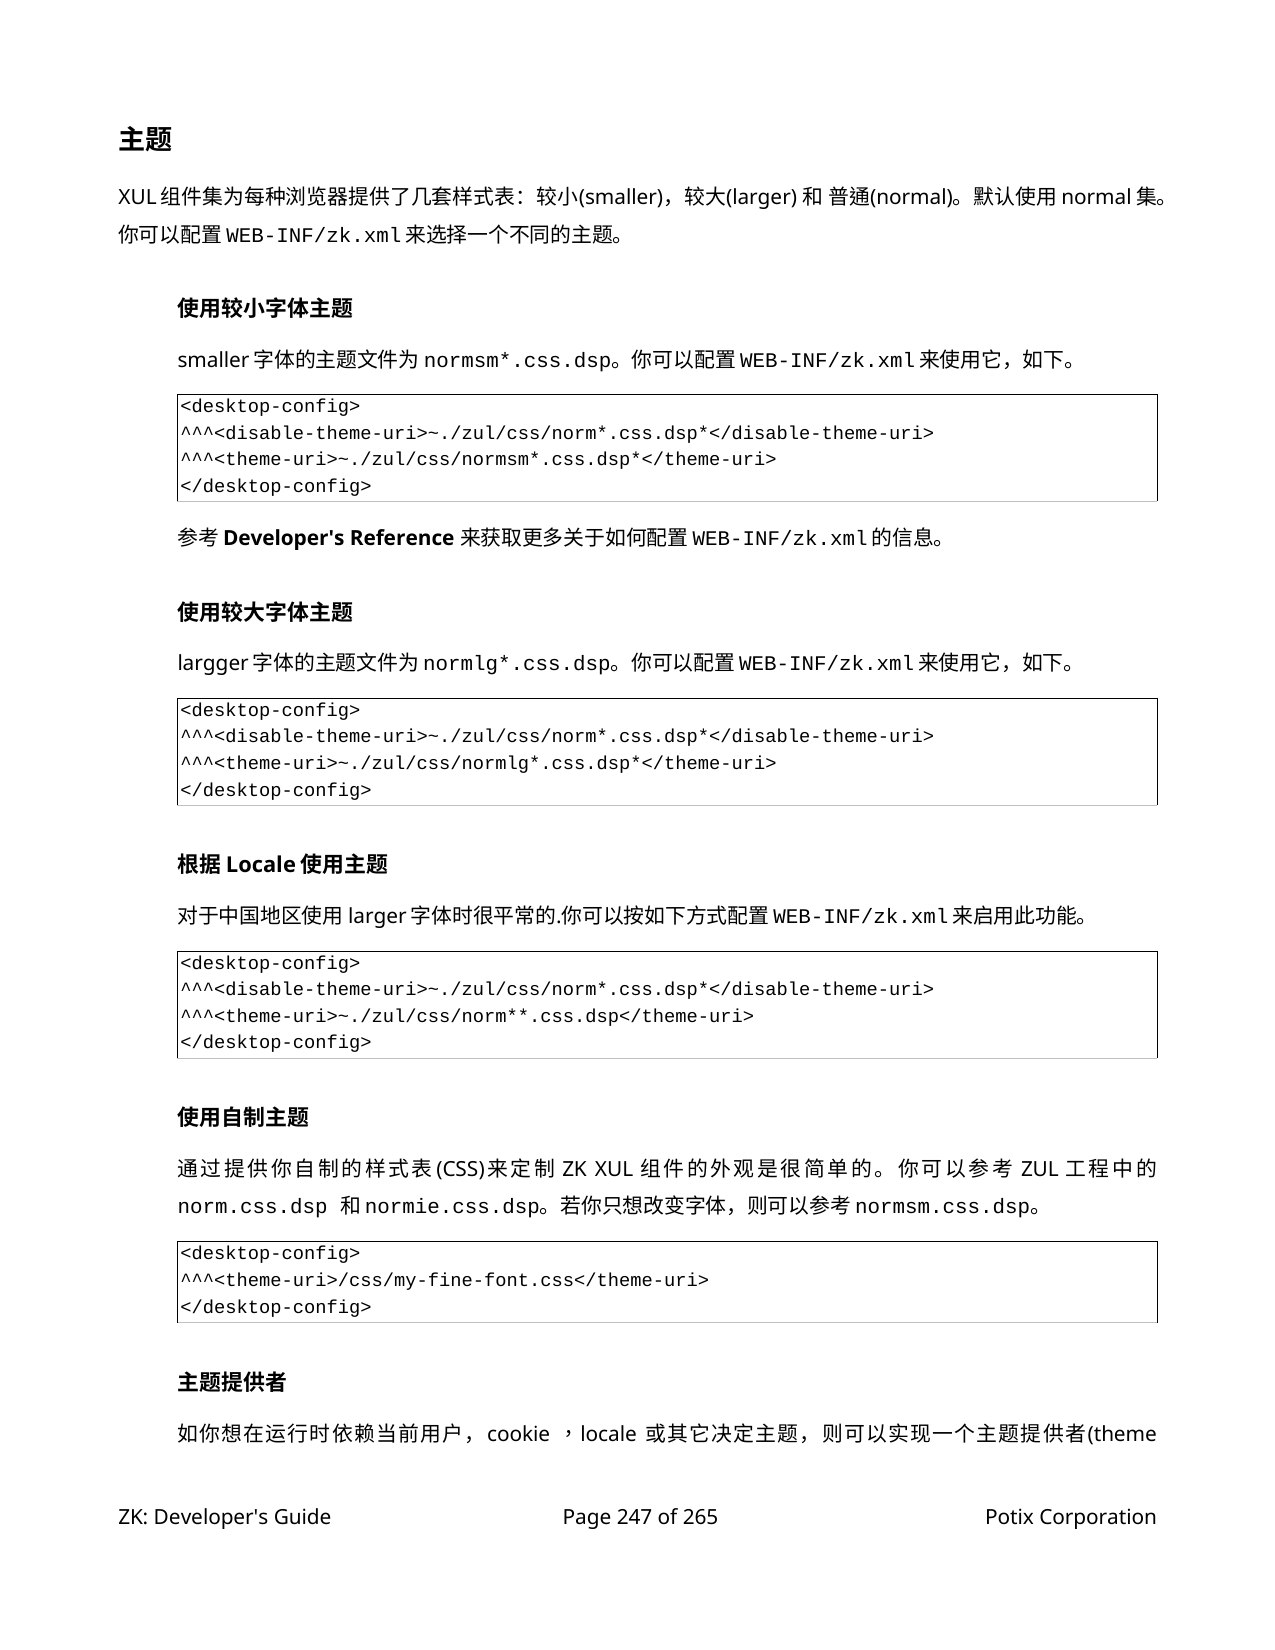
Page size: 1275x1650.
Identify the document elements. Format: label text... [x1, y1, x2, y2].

subtitle 使用自制主题 [177, 1100, 1157, 1132]
text <desktop-config> ^^^<disable-theme-uri>~./zul/css/norm*.css.dsp*</disable-theme-uri> ^^^<theme-uri>~./zul/css/normlg*.css.dsp*</theme-uri> </desktop-config> [178, 699, 1157, 805]
text smaller字体的主题文件为normsm*.css.dsp。你可以配置WEB-INF/zk.xml来使用它，如下。 [177, 343, 1157, 373]
text <desktop-config> [178, 1242, 1157, 1265]
text largger字体的主题文件为normlg*.css.dsp。你可以配置WEB-INF/zk.xml来使用它，如下。 [177, 647, 1157, 677]
subtitle 主题提供者 [177, 1365, 1157, 1397]
text <desktop-config> ^^^<disable-theme-uri>~./zul/css/norm*.css.dsp*</disable-theme-uri> ^^^<theme-uri>~./zul/css/normsm*.css.dsp*</theme-uri> </desktop-config> [178, 395, 1157, 501]
text 通过提供你自制的样式表(CSS)来定制ZK XUL组件的外观是很简单的。你可以参考ZUL工程中的 norm.css.dsp 和normie.css.dsp。若你只想改变字体，则可以参考normsm.css.dsp。 [177, 1152, 1157, 1220]
subtitle 根据Locale使用主题 [177, 847, 1157, 879]
text ^^^<theme-uri>/css/my-fine-font.css</theme-uri> [178, 1268, 1157, 1292]
text <desktop-config> ^^^<disable-theme-uri>~./zul/css/norm*.css.dsp*</disable-theme-uri> ^^^<theme-uri>~./zul/css/norm**.css.dsp</theme-uri> </desktop-config> [178, 952, 1157, 1058]
text 对于中国地区使用 larger字体时很平常的.你可以按如下方式配置WEB-INF/zk.xml来启用此功能。 [177, 900, 1157, 930]
subtitle 主题 [118, 118, 1157, 157]
text 参考Developer's Reference 来获取更多关于如何配置WEB-INF/zk.xml的信息。 [177, 522, 1157, 552]
subtitle 使用较大字体主题 [177, 594, 1157, 626]
text XUL组件集为每种浏览器提供了几套样式表：较小(smaller)，较大(larger) 和 普通(normal)。默认使用normal集。你可以配置WEB-INF/zk.xml来选择一个不同的主题。 [118, 181, 1157, 248]
text </desktop-config> [178, 1295, 1157, 1322]
text 如你想在运行时依赖当前用户，cookie ，locale 或其它决定主题，则可以实现一个主题提供者(theme [177, 1417, 1157, 1447]
subtitle 使用较小字体主题 [177, 291, 1157, 323]
